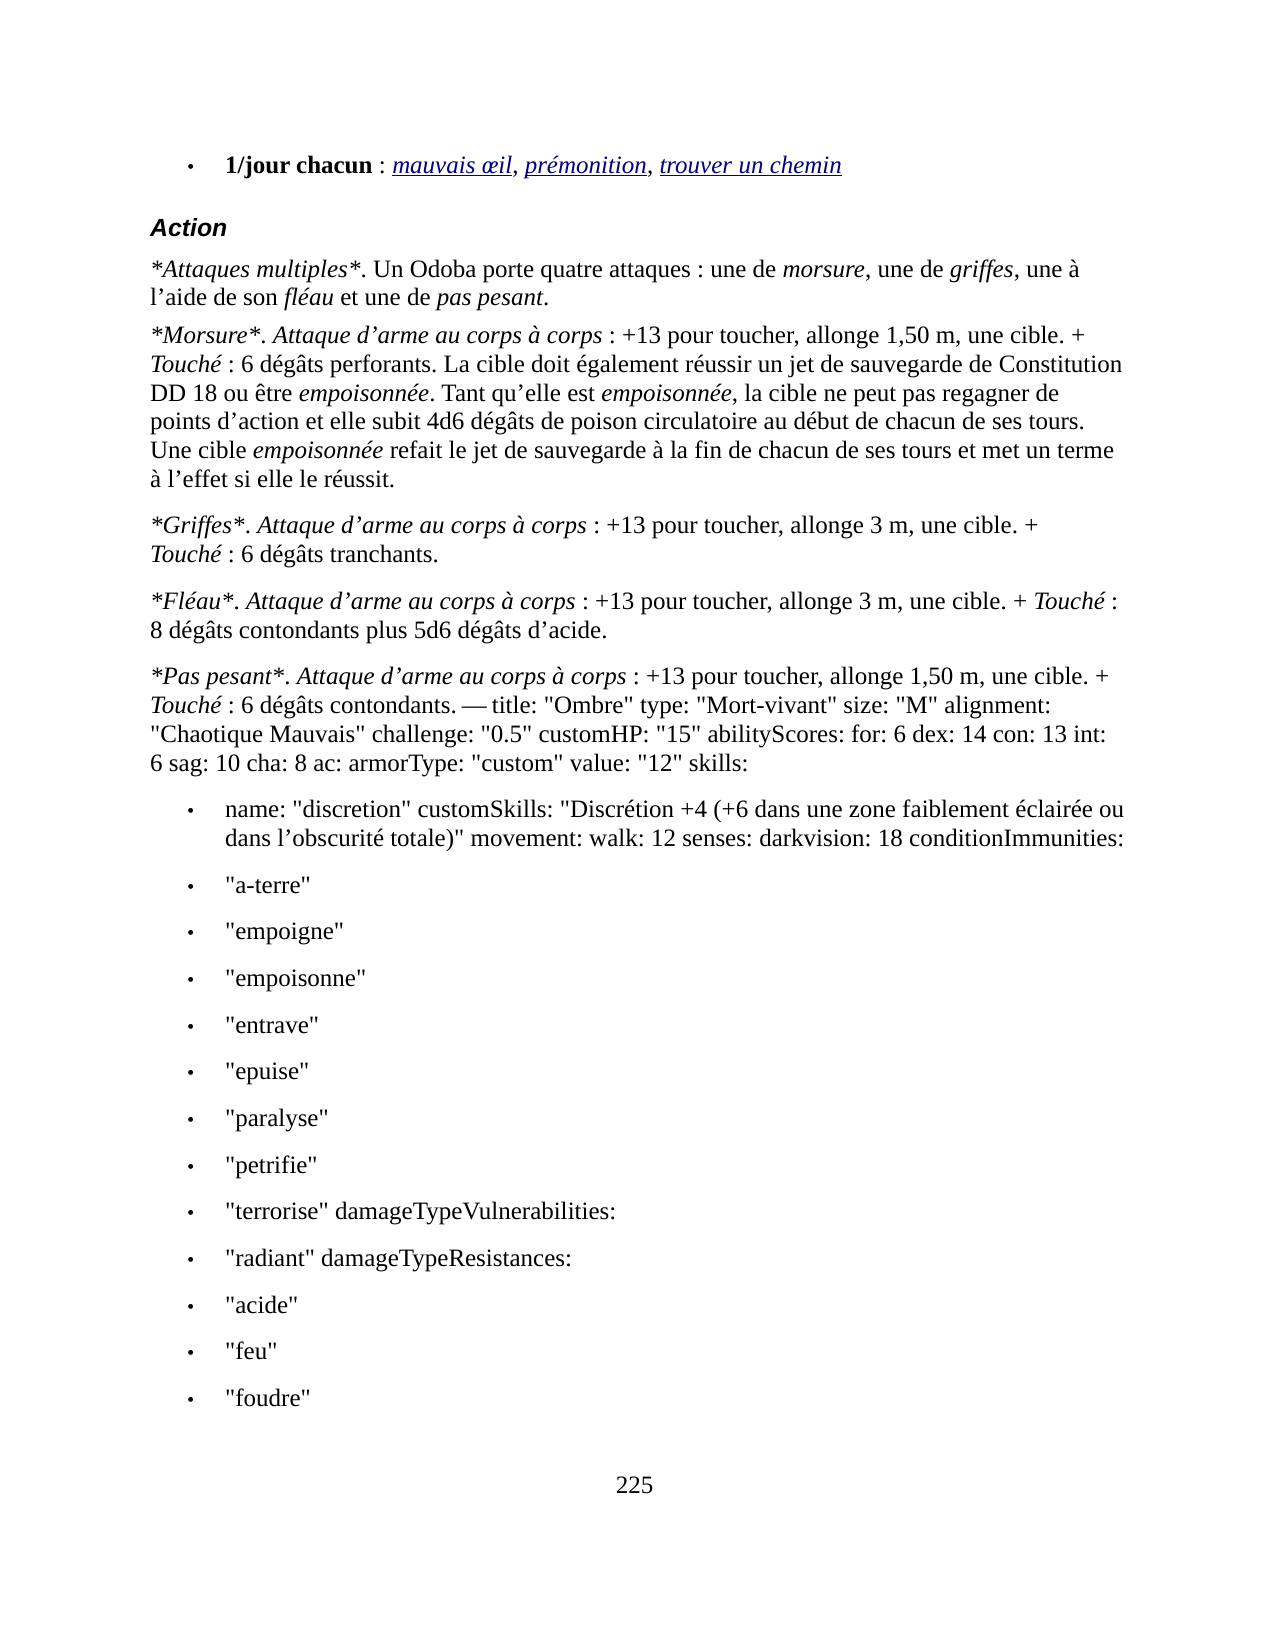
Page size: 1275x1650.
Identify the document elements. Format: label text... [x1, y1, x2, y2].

list "radiant" damageTypeResistances: [187, 1243, 1125, 1272]
list "empoisonne" [187, 963, 1125, 992]
list "terrorise" damageTypeVulnerabilities: [187, 1196, 1125, 1225]
text *Fléau*. Attaque d’arme au corps à corps : +13 pour toucher, allonge 3 m, une cible. + Touché : 8 dégâts contondants plus 5d6 dégâts d’acide. [150, 586, 1125, 643]
list 1/jour chacun : mauvais œil, prémonition, trouver un chemin [187, 150, 1125, 179]
text *Griffes*. Attaque d’arme au corps à corps : +13 pour toucher, allonge 3 m, une cible. + Touché : 6 dégâts tranchants. [150, 511, 1125, 568]
list "paralyse" [187, 1103, 1125, 1132]
list "foudre" [187, 1383, 1125, 1412]
text *Attaques multiples*. Un Odoba porte quatre attaques : une de morsure, une de griffes, une à l’aide de son fléau et une de pas pesant. [150, 254, 1125, 311]
list "petrifie" [187, 1150, 1125, 1178]
list "feu" [187, 1336, 1125, 1365]
list name: "discretion" customSkills: "Discrétion +4 (+6 dans une zone faiblement éclairée ou dans l’obscurité totale)" movement: walk: 12 senses: darkvision: 18 conditionImmunities: [187, 794, 1125, 852]
list "epuise" [187, 1056, 1125, 1085]
list "empoigne" [187, 916, 1125, 945]
list "a-terre" [187, 870, 1125, 898]
list "acide" [187, 1290, 1125, 1318]
text *Morsure*. Attaque d’arme au corps à corps : +13 pour toucher, allonge 1,50 m, une cible. + Touché : 6 dégâts perforants. La cible doit également réussir un jet de sauvegarde de Constitution DD 18 ou être empoisonnée. Tant qu’elle est empoisonnée, la cible ne peut pas regagner de points d’action et elle subit 4d6 dégâts de poison circulatoire au début de chacun de ses tours. Une cible empoisonnée refait le jet de sauvegarde à la fin de chacun de ses tours et met un terme à l’effet si elle le réussit. [150, 320, 1125, 493]
subtitle Action [150, 213, 1125, 241]
text *Pas pesant*. Attaque d’arme au corps à corps : +13 pour toucher, allonge 1,50 m, une cible. + Touché : 6 dégâts contondants. — title: "Ombre" type: "Mort-vivant" size: "M" alignment: "Chaotique Mauvais" challenge: "0.5" customHP: "15" abilityScores: for: 6 dex: 14 con: 13 int: 6 sag: 10 cha: 8 ac: armorType: "custom" value: "12" skills: [150, 661, 1125, 776]
list "entrave" [187, 1010, 1125, 1038]
